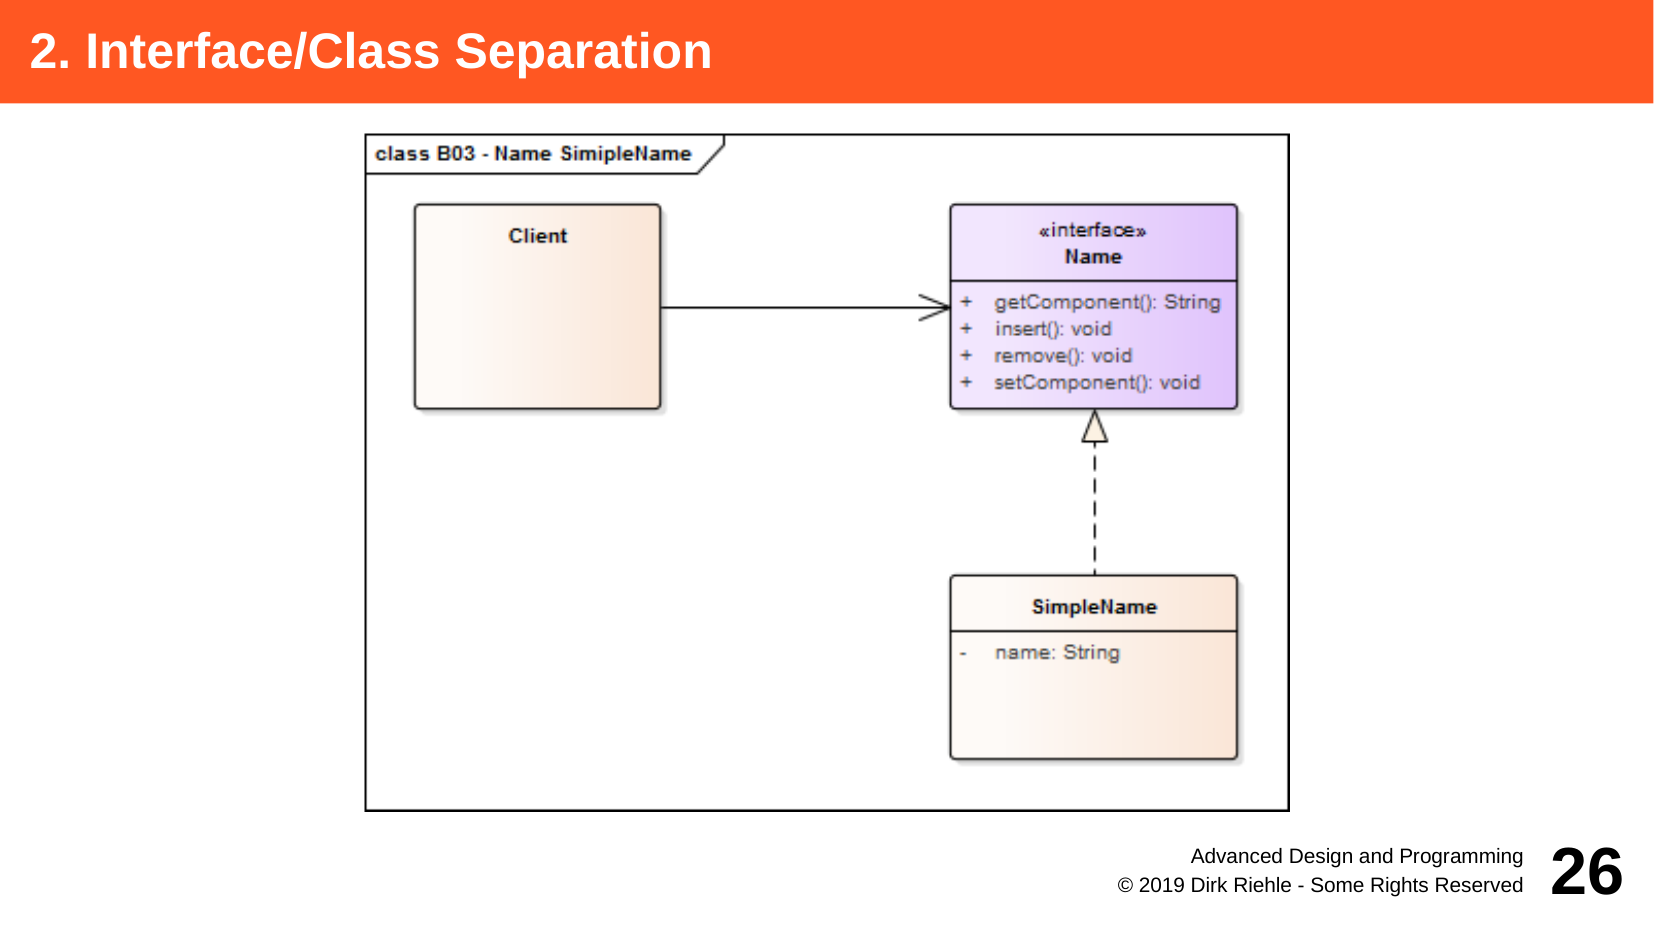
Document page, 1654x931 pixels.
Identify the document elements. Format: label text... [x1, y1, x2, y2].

picture [363, 132, 1290, 813]
title 2. Interface/Class Separation [0, 0, 1654, 104]
